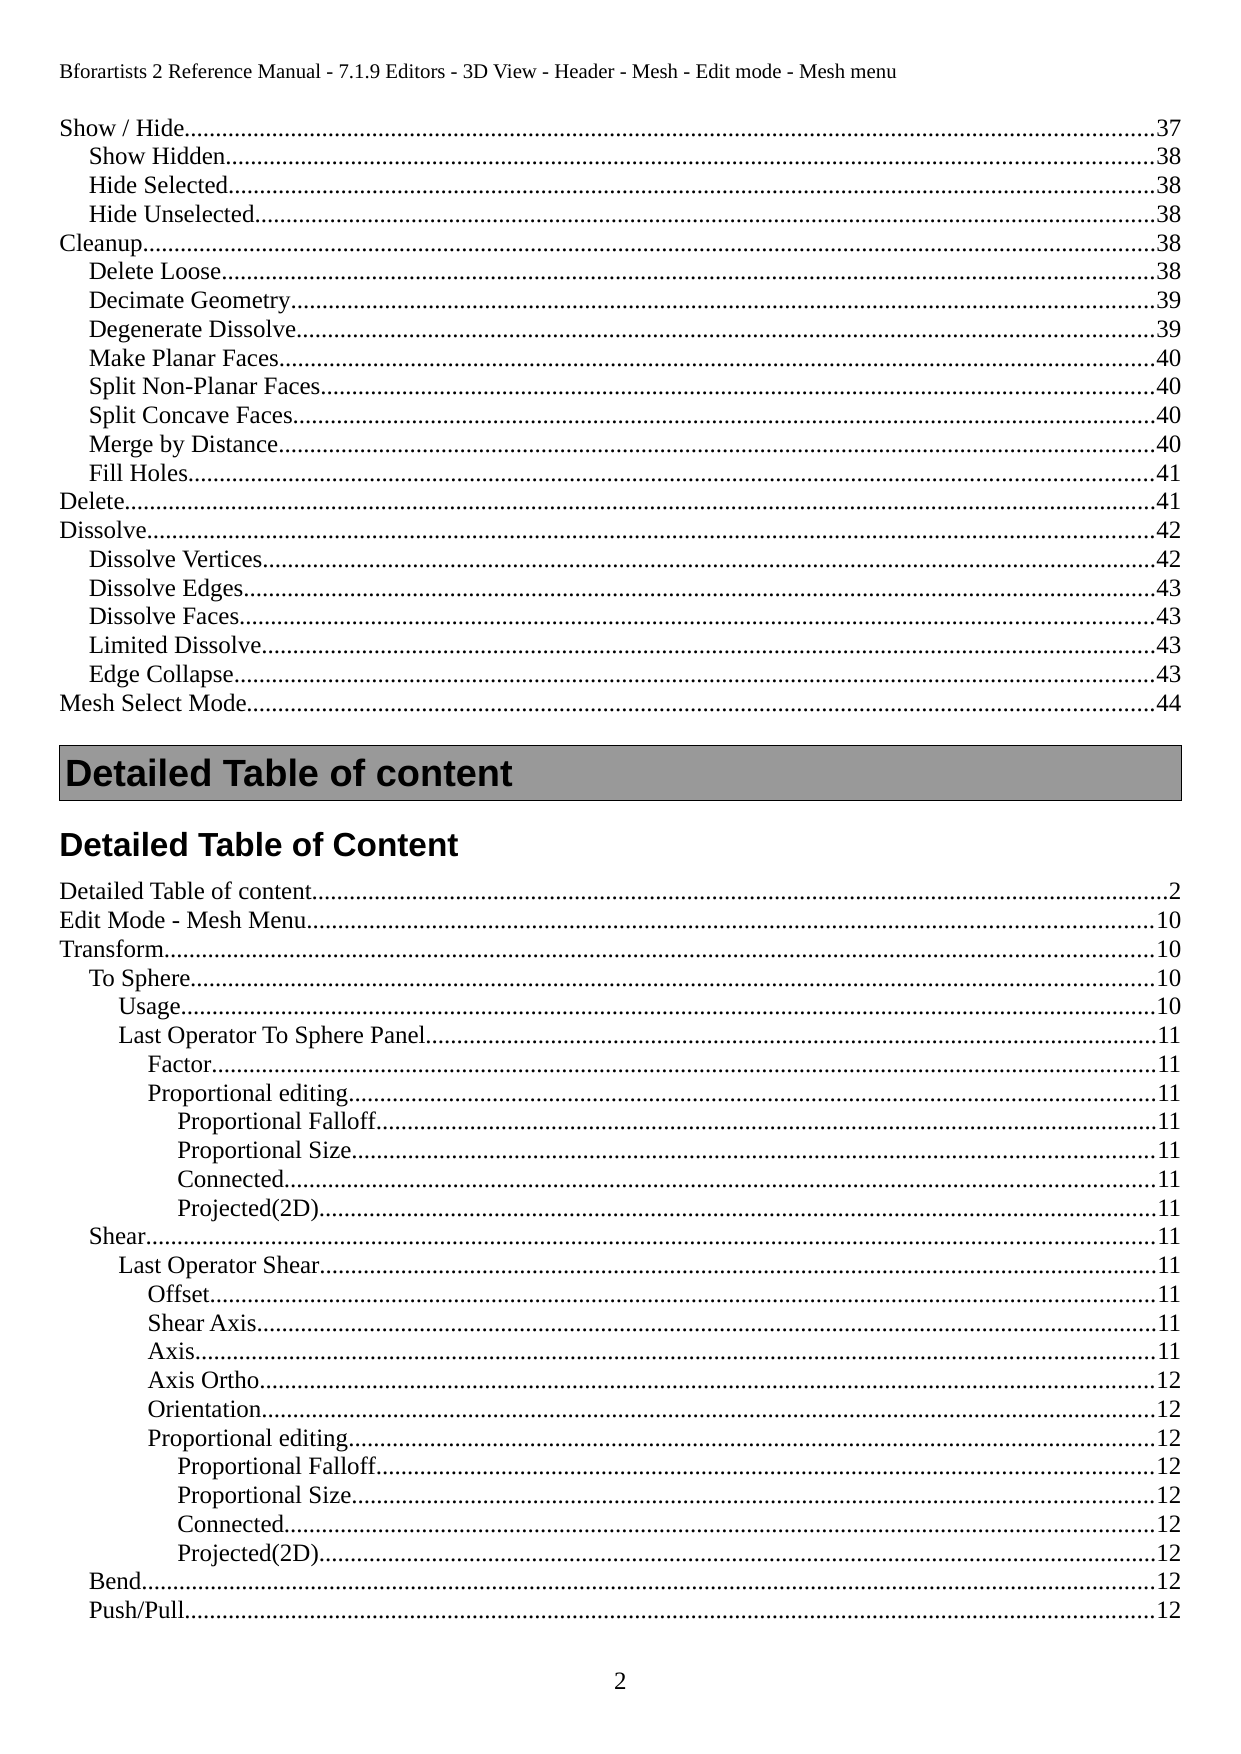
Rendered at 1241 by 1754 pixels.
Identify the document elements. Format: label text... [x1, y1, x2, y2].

text Dissolve Vertices 42 [88, 544, 1181, 573]
text Split Concave Faces 40 [88, 400, 1181, 429]
text Projected(2D) 11 [177, 1193, 1181, 1221]
text Edit Mode - Mesh Menu 10 [59, 905, 1181, 934]
text Show / Hide 37 [59, 113, 1181, 141]
text Last Operator Shear 11 [118, 1250, 1181, 1279]
text Orientation 12 [147, 1394, 1181, 1423]
text To Sphere 10 [88, 963, 1181, 991]
text Proportional Size 12 [177, 1480, 1181, 1509]
text Merge by Distance 40 [88, 429, 1181, 458]
text Push/Pull 12 [88, 1595, 1181, 1624]
subtitle Detailed Table of Content [59, 825, 1181, 864]
text Edge Collapse 43 [88, 659, 1181, 688]
text Hide Unselected 38 [88, 199, 1181, 228]
text Mesh Select Mode 44 [59, 688, 1181, 716]
text Decimate Geometry 39 [88, 285, 1181, 314]
text Last Operator To Sphere Panel 11 [118, 1020, 1181, 1049]
text Dissolve Edges 43 [88, 573, 1181, 601]
text Detailed Table of content 2 [59, 876, 1181, 905]
text Connected 11 [177, 1164, 1181, 1193]
text Proportional Size 11 [177, 1135, 1181, 1164]
text Bend 12 [88, 1566, 1181, 1595]
text Projected(2D) 12 [177, 1538, 1181, 1566]
text Degenerate Dissolve 39 [88, 314, 1181, 343]
text Dissolve Faces 43 [88, 601, 1181, 630]
text Delete 41 [59, 486, 1181, 515]
text Proportional editing 12 [147, 1423, 1181, 1451]
text Limited Dissolve 43 [88, 630, 1181, 659]
text Connected 12 [177, 1509, 1181, 1538]
text Transform 10 [59, 934, 1181, 963]
text Cleanup 38 [59, 228, 1181, 256]
text Offset 11 [147, 1279, 1181, 1308]
text Axis 11 [147, 1336, 1181, 1365]
table_header Detailed Table of content [60, 746, 1181, 800]
text Proportional editing 11 [147, 1078, 1181, 1106]
text Dissolve 42 [59, 515, 1181, 544]
text Usage 10 [118, 991, 1181, 1020]
text Shear 11 [88, 1221, 1181, 1250]
text Hide Selected 38 [88, 170, 1181, 199]
text Shear Axis 11 [147, 1308, 1181, 1336]
text Split Non-Planar Faces 40 [88, 371, 1181, 400]
text Proportional Falloff 12 [177, 1451, 1181, 1480]
text Delete Loose 38 [88, 256, 1181, 285]
text Proportional Falloff 11 [177, 1106, 1181, 1135]
text Factor 11 [147, 1049, 1181, 1078]
text Show Hidden 38 [88, 141, 1181, 170]
text Axis Ortho 12 [147, 1365, 1181, 1394]
text Make Planar Faces 40 [88, 343, 1181, 371]
text Fill Holes 41 [88, 458, 1181, 486]
